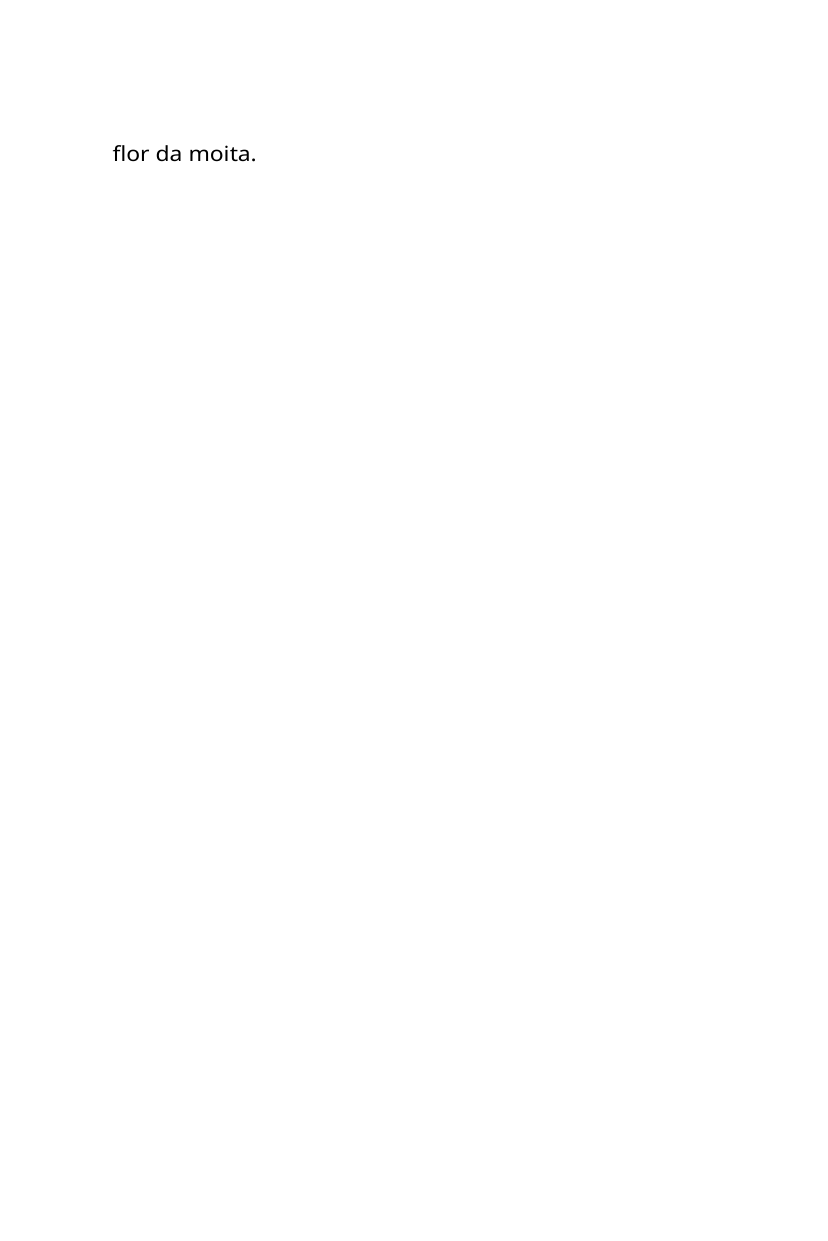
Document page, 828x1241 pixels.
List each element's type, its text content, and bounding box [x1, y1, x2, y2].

text flor da moita. [112, 139, 746, 168]
